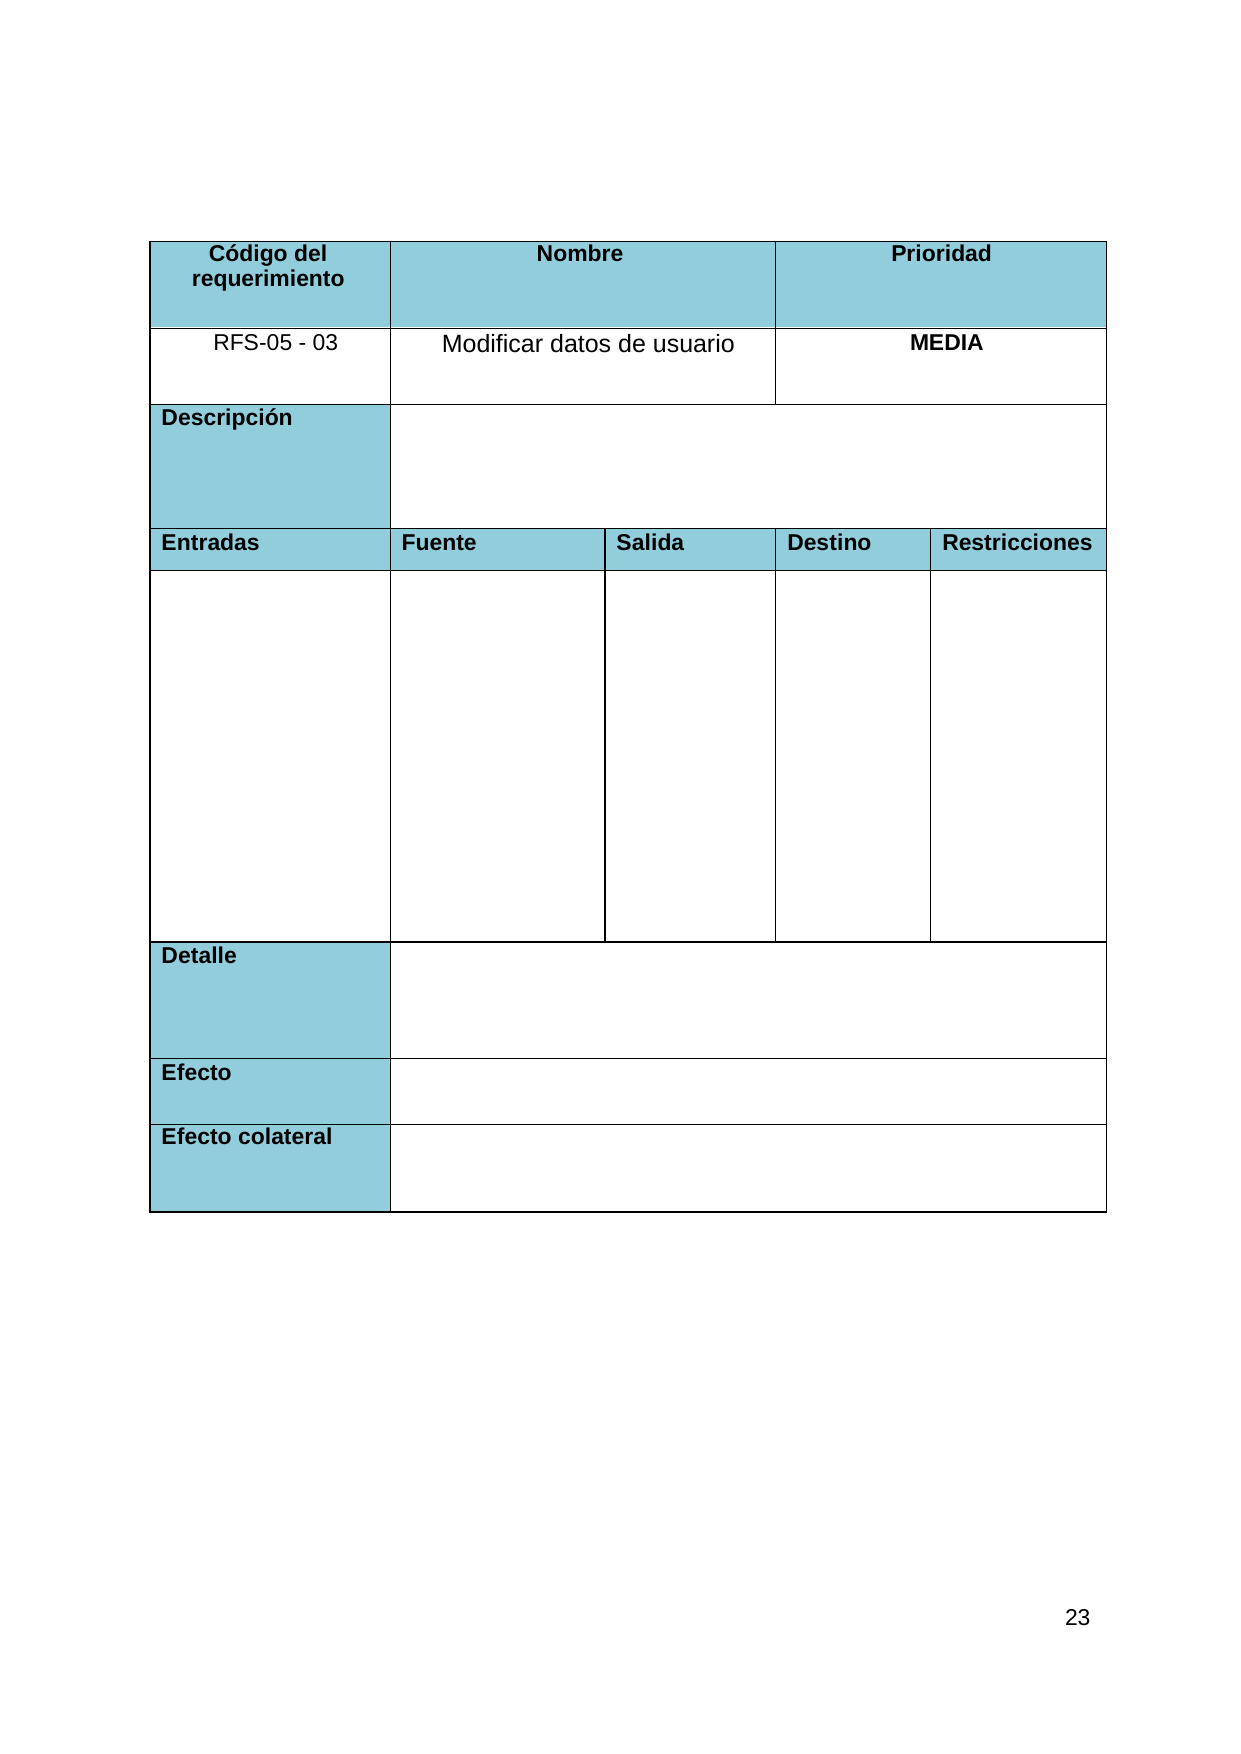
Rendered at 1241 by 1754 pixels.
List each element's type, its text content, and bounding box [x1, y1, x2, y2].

table_header Prioridad [776, 242, 1106, 327]
table_cell Efecto [151, 1059, 390, 1124]
table_cell Modificar datos de usuario [391, 329, 775, 404]
table_cell [606, 571, 775, 941]
table_cell MEDIA [776, 329, 1106, 404]
table_cell [391, 571, 604, 941]
table_cell Salida [606, 529, 775, 570]
table_header Nombre [391, 242, 775, 327]
table_cell Destino [776, 529, 930, 570]
table_cell Restricciones [931, 529, 1106, 570]
table_cell [151, 571, 390, 941]
table_cell Efecto colateral [151, 1125, 390, 1211]
table_header Código del requerimiento [151, 242, 390, 327]
table_cell Detalle [151, 943, 390, 1058]
table_cell Descripción [151, 405, 390, 528]
table_cell [391, 1059, 1106, 1124]
table_cell [391, 1125, 1106, 1211]
table_cell [391, 943, 1106, 1058]
table_cell [391, 405, 1106, 528]
table_cell [776, 571, 930, 941]
table_cell RFS-05 - 03 [151, 329, 390, 404]
table_cell [931, 571, 1106, 941]
table_cell Fuente [391, 529, 604, 570]
table_cell Entradas [151, 529, 390, 570]
